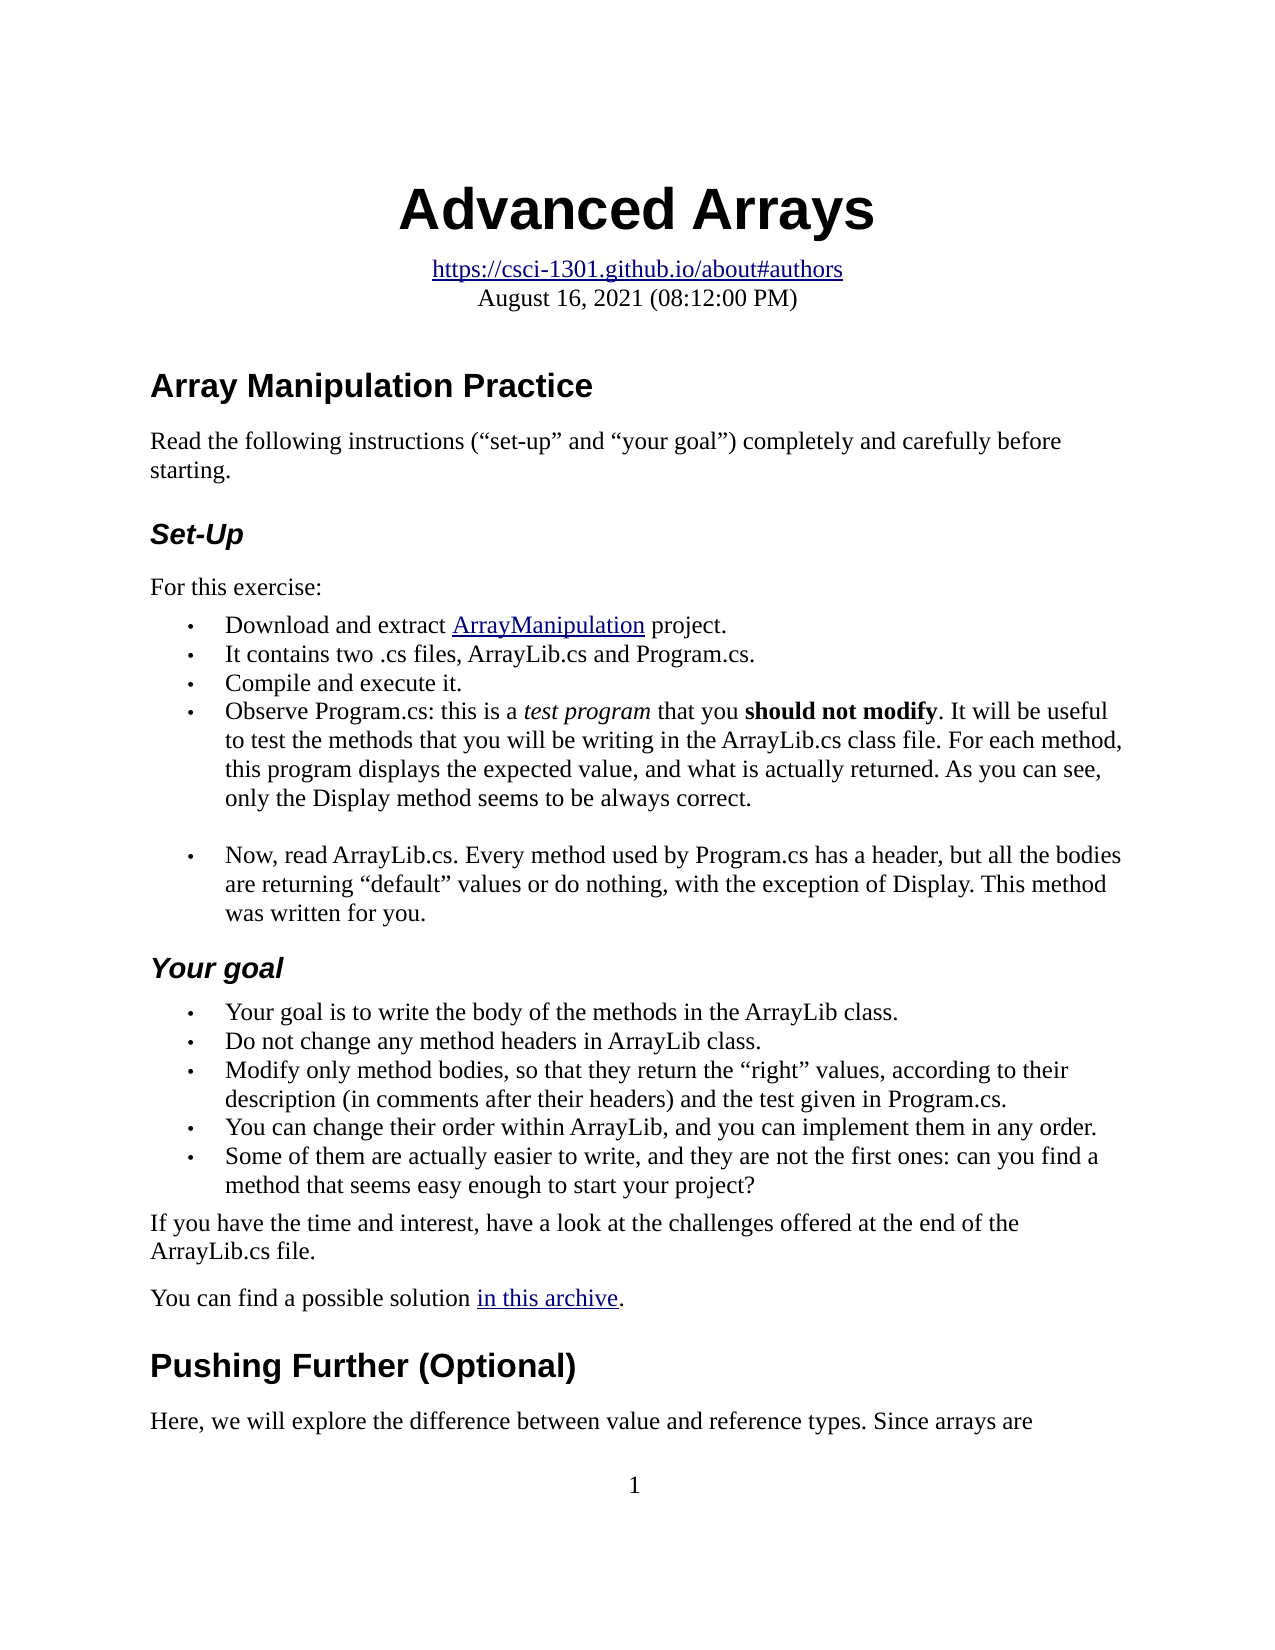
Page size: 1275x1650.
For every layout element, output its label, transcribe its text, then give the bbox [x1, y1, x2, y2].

text For this exercise: [150, 572, 1125, 601]
text https://csci-1301.github.io/about#authors [150, 254, 1125, 283]
subtitle Set-Up [150, 517, 1125, 551]
subtitle Your goal [150, 951, 1125, 985]
list Your goal is to write the body of the methods in the ArrayLib class. [187, 997, 1125, 1026]
list Download and extract ArrayManipulation project. [187, 610, 1125, 639]
list It contains two .cs files, ArrayLib.cs and Program.cs. [187, 639, 1125, 668]
subtitle Pushing Further (Optional) [150, 1346, 1125, 1384]
list Now, read ArrayLib.cs. Every method used by Program.cs has a header, but all the bodies are returning “default” values or do nothing, with the exception of Display. This method was written for you. [187, 840, 1125, 926]
text Here, we will explore the difference between value and reference types. Since arrays are [150, 1406, 1125, 1434]
list You can change their order within ArrayLib, and you can implement them in any order. [187, 1112, 1125, 1141]
list Compile and execute it. [187, 668, 1125, 696]
list Modify only method bodies, so that they return the “right” values, according to their description (in comments after their headers) and the test given in Program.cs. [187, 1055, 1125, 1112]
text You can find a possible solution in this archive. [150, 1283, 1125, 1312]
text August 16, 2021 (08:12:00 PM) [150, 283, 1125, 312]
text Read the following instructions (“set-up” and “your goal”) completely and carefully before starting. [150, 426, 1125, 483]
text If you have the time and interest, have a look at the challenges offered at the end of the ArrayLib.cs file. [150, 1208, 1125, 1265]
list Observe Program.cs: this is a test program that you should not modify. It will be useful to test the methods that you will be writing in the ArrayLib.cs class file. For each method, this program displays the expected value, and what is actually returned. As you can see, only the Display method seems to be always correct. [187, 696, 1125, 840]
list Some of them are actually easier to write, and they are not the first ones: can you find a method that seems easy enough to start your project? [187, 1141, 1125, 1199]
list Do not change any method headers in ArrayLib class. [187, 1026, 1125, 1055]
title Advanced Arrays [150, 175, 1125, 242]
subtitle Array Manipulation Practice [150, 366, 1125, 404]
